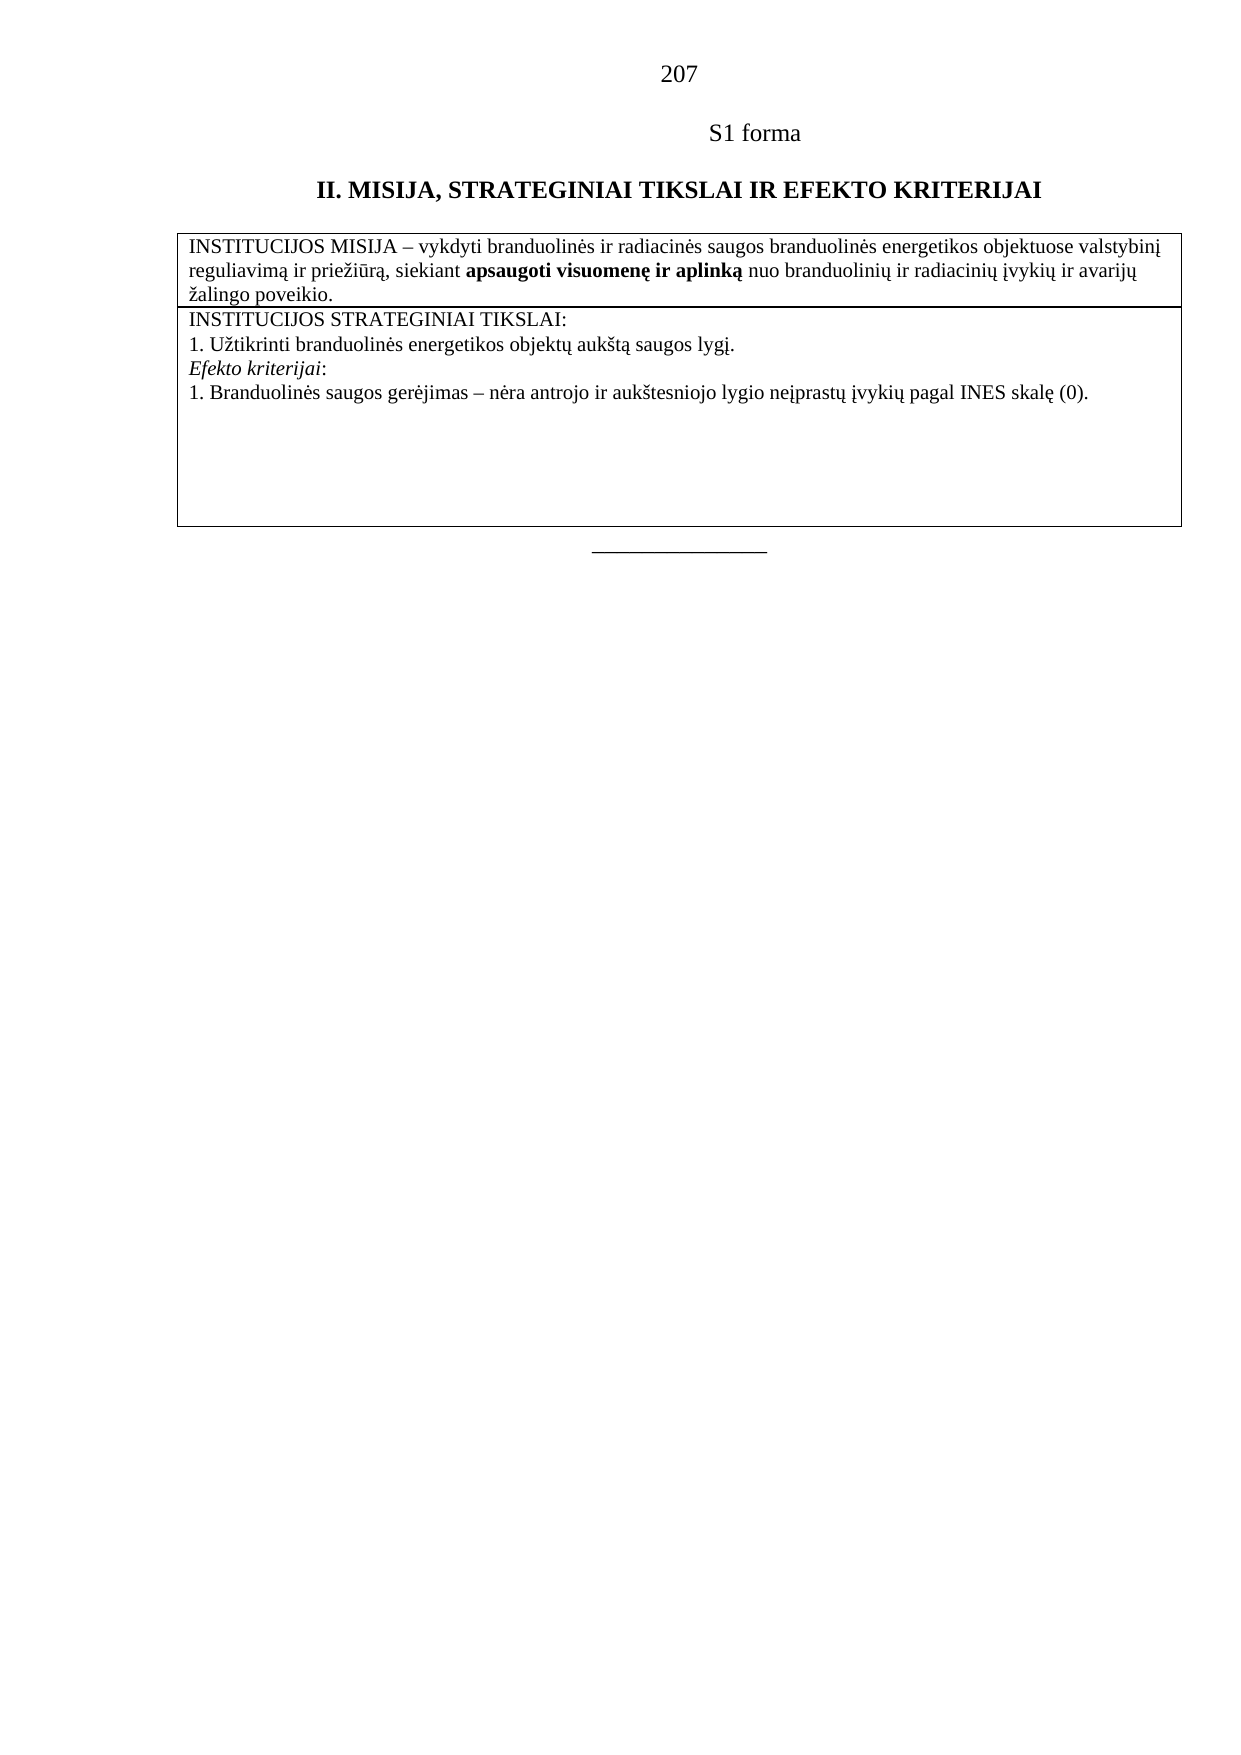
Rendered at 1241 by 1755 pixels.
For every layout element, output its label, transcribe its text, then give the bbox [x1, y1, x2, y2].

table_header Institucijos misija – vykdyti branduolinės ir radiacinės saugos branduolinės energetikos objektuose valstybinį reguliavimą ir priežiūrą, siekiant apsaugoti visuomenę ir aplinką nuo branduolinių ir radiacinių įvykių ir avarijų žalingo poveikio. [178, 234, 1181, 306]
text S1 forma [177, 118, 1181, 147]
text ______________ [177, 527, 1181, 556]
text II. MISIJA, STRATEGINIAI TIKSLAI IR EFEKTO KRITERIJAI [177, 176, 1181, 204]
table_cell Institucijos strateginiai tikslai: 1. Užtikrinti branduolinės energetikos objektų aukštą saugos lygį. Efekto kriterijai: 1. Branduolinės saugos gerėjimas – nėra antrojo ir aukštesniojo lygio neįprastų įvykių pagal INES skalę (0). [178, 308, 1181, 526]
